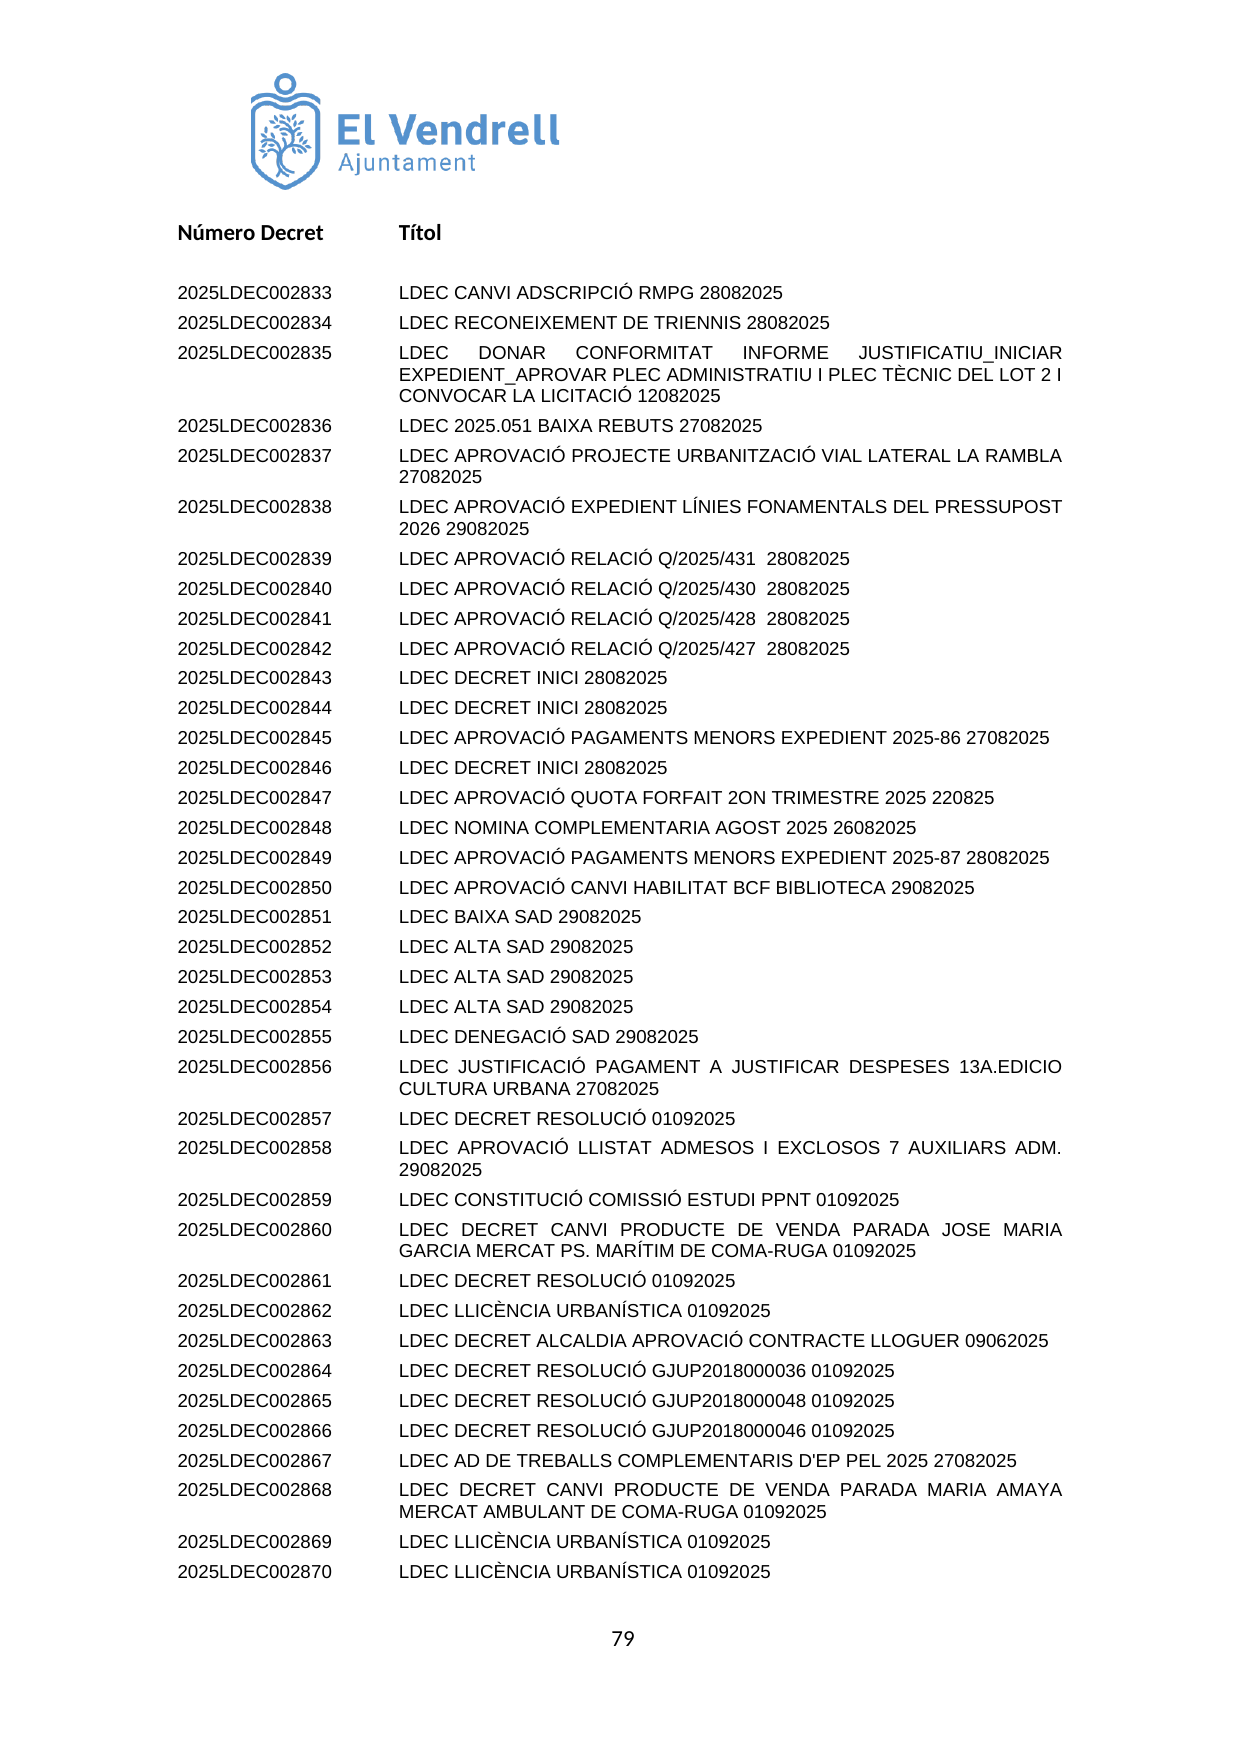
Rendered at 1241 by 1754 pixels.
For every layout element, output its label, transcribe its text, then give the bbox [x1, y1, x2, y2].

text 2025LDEC002835 LDEC DONAR CONFORMITAT INFORME JUSTIFICATIU_INICIAR EXPEDIENT_APROVAR PLEC ADMINISTRATIU I PLEC TÈCNIC DEL LOT 2 I CONVOCAR LA LICITACIÓ 12082025 [177, 342, 1063, 406]
text 2025LDEC002837 LDEC APROVACIÓ PROJECTE URBANITZACIÓ VIAL LATERAL LA RAMBLA 27082025 [177, 445, 1063, 488]
text 2025LDEC002866 LDEC DECRET RESOLUCIÓ GJUP2018000046 01092025 [177, 1419, 1063, 1441]
text 2025LDEC002844 LDEC DECRET INICI 28082025 [177, 697, 1063, 719]
text 2025LDEC002852 LDEC ALTA SAD 29082025 [177, 936, 1063, 958]
text 2025LDEC002857 LDEC DECRET RESOLUCIÓ 01092025 [177, 1107, 1063, 1129]
text 2025LDEC002851 LDEC BAIXA SAD 29082025 [177, 906, 1063, 928]
text 2025LDEC002854 LDEC ALTA SAD 29082025 [177, 996, 1063, 1018]
text 2025LDEC002842 LDEC APROVACIÓ RELACIÓ Q/2025/427 28082025 [177, 637, 1063, 659]
text 2025LDEC002853 LDEC ALTA SAD 29082025 [177, 966, 1063, 988]
text 2025LDEC002834 LDEC RECONEIXEMENT DE TRIENNIS 28082025 [177, 312, 1063, 333]
text 2025LDEC002859 LDEC CONSTITUCIÓ COMISSIÓ ESTUDI PPNT 01092025 [177, 1189, 1063, 1210]
text 2025LDEC002867 LDEC AD DE TREBALLS COMPLEMENTARIS D'EP PEL 2025 27082025 [177, 1449, 1063, 1471]
text 2025LDEC002849 LDEC APROVACIÓ PAGAMENTS MENORS EXPEDIENT 2025-87 28082025 [177, 847, 1063, 868]
text 2025LDEC002865 LDEC DECRET RESOLUCIÓ GJUP2018000048 01092025 [177, 1389, 1063, 1411]
text 2025LDEC002863 LDEC DECRET ALCALDIA APROVACIÓ CONTRACTE LLOGUER 09062025 [177, 1330, 1063, 1351]
text 2025LDEC002856 LDEC JUSTIFICACIÓ PAGAMENT A JUSTIFICAR DESPESES 13A.EDICIO CULTURA URBANA 27082025 [177, 1056, 1063, 1099]
text 2025LDEC002833 LDEC CANVI ADSCRIPCIÓ RMPG 28082025 [177, 282, 1063, 303]
text 2025LDEC002845 LDEC APROVACIÓ PAGAMENTS MENORS EXPEDIENT 2025-86 27082025 [177, 727, 1063, 748]
text 2025LDEC002858 LDEC APROVACIÓ LLISTAT ADMESOS I EXCLOSOS 7 AUXILIARS ADM. 29082025 [177, 1137, 1063, 1180]
text 2025LDEC002846 LDEC DECRET INICI 28082025 [177, 757, 1063, 778]
text 2025LDEC002862 LDEC LLICÈNCIA URBANÍSTICA 01092025 [177, 1300, 1063, 1321]
text 2025LDEC002838 LDEC APROVACIÓ EXPEDIENT LÍNIES FONAMENTALS DEL PRESSUPOST 2026 29082025 [177, 496, 1063, 539]
picture [251, 73, 560, 190]
text 2025LDEC002843 LDEC DECRET INICI 28082025 [177, 667, 1063, 689]
text 2025LDEC002839 LDEC APROVACIÓ RELACIÓ Q/2025/431 28082025 [177, 548, 1063, 569]
text 2025LDEC002847 LDEC APROVACIÓ QUOTA FORFAIT 2ON TRIMESTRE 2025 220825 [177, 787, 1063, 808]
text 2025LDEC002860 LDEC DECRET CANVI PRODUCTE DE VENDA PARADA JOSE MARIA GARCIA MERCAT PS. MARÍTIM DE COMA-RUGA 01092025 [177, 1218, 1063, 1262]
text 2025LDEC002870 LDEC LLICÈNCIA URBANÍSTICA 01092025 [177, 1561, 1063, 1582]
text 2025LDEC002848 LDEC NOMINA COMPLEMENTARIA AGOST 2025 26082025 [177, 817, 1063, 838]
text 2025LDEC002864 LDEC DECRET RESOLUCIÓ GJUP2018000036 01092025 [177, 1360, 1063, 1381]
text 2025LDEC002855 LDEC DENEGACIÓ SAD 29082025 [177, 1026, 1063, 1047]
text 2025LDEC002869 LDEC LLICÈNCIA URBANÍSTICA 01092025 [177, 1531, 1063, 1552]
text 2025LDEC002836 LDEC 2025.051 BAIXA REBUTS 27082025 [177, 415, 1063, 436]
text 2025LDEC002840 LDEC APROVACIÓ RELACIÓ Q/2025/430 28082025 [177, 577, 1063, 599]
text 2025LDEC002868 LDEC DECRET CANVI PRODUCTE DE VENDA PARADA MARIA AMAYA MERCAT AMBULANT DE COMA-RUGA 01092025 [177, 1479, 1063, 1522]
text 2025LDEC002841 LDEC APROVACIÓ RELACIÓ Q/2025/428 28082025 [177, 607, 1063, 629]
text 2025LDEC002850 LDEC APROVACIÓ CANVI HABILITAT BCF BIBLIOTECA 29082025 [177, 876, 1063, 898]
text 2025LDEC002861 LDEC DECRET RESOLUCIÓ 01092025 [177, 1270, 1063, 1292]
